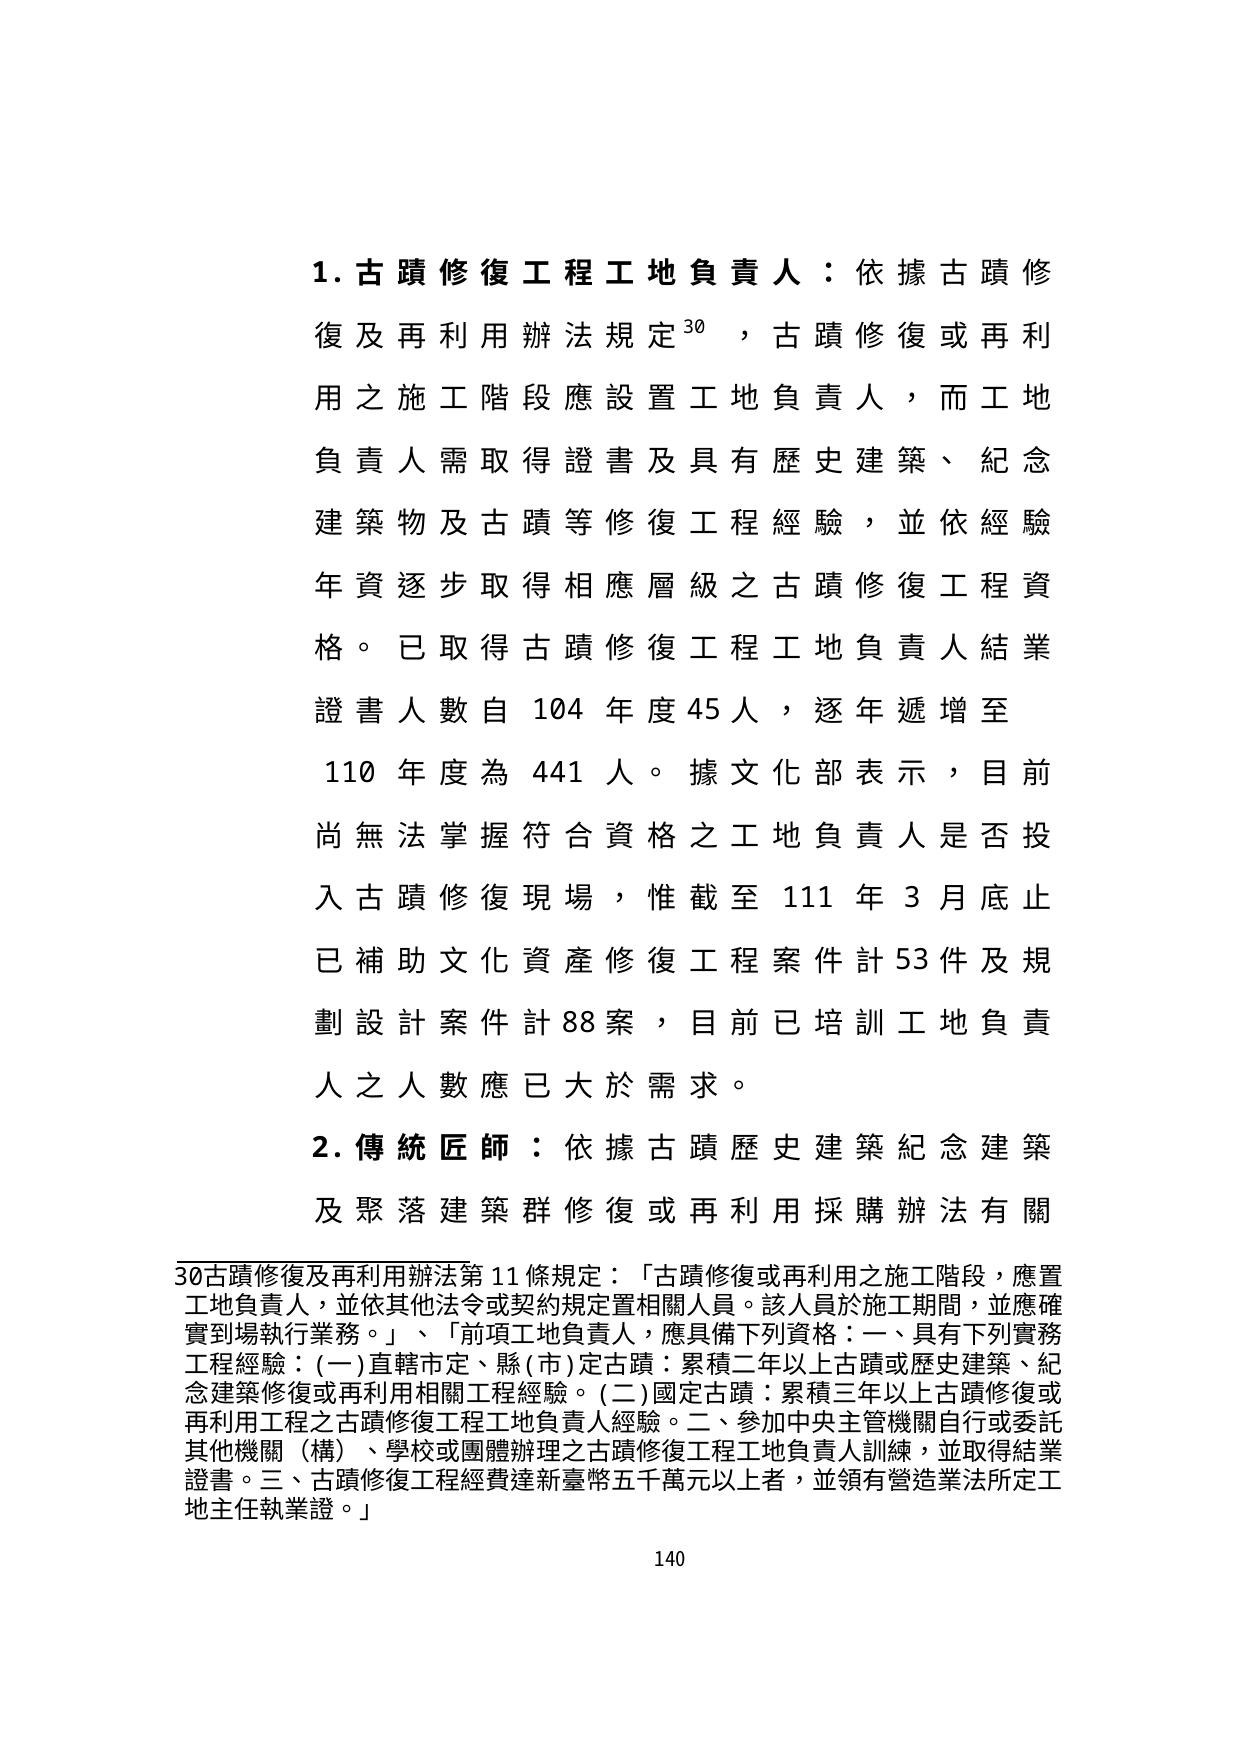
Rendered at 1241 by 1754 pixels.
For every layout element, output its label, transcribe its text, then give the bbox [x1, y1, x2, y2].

text 1.古蹟修復工程工地負責人：依據古蹟修復及再利用辦法規定，古蹟修復或再利用之施工階段應設置工地負責人，而工地負責人需取得證書及具有歷史建築、紀念建築物及古蹟等修復工程經驗，並依經驗年資逐步取得相應層級之古蹟修復工程資格。已取得古蹟修復工程工地負責人結業證書人數自104年度45人，逐年遞增至110年度為441人。據文化部表示，目前尚無法掌握符合資格之工地負責人是否投入古蹟修復現場，惟截至111年3月底止已補助文化資產修復工程案件計53件及規劃設計案件計88案，目前已培訓工地負責人之人數應已大於需求。 [271, 229, 1058, 1104]
text 古蹟修復及再利用辦法第11條規定：「古蹟修復或再利用之施工階段，應置工地負責人，並依其他法令或契約規定置相關人員。該人員於施工期間，並應確實到場執行業務。」、「前項工地負責人，應具備下列資格：一、具有下列實務工程經驗：(一)直轄市定、縣(市)定古蹟：累積二年以上古蹟或歷史建築、紀念建築修復或再利用相關工程經驗。(二)國定古蹟：累積三年以上古蹟修復或再利用工程之古蹟修復工程工地負責人經驗。二、參加中央主管機關自行或委託其他機關（構）、學校或團體辦理之古蹟修復工程工地負責人訓練，並取得結業證書。三、古蹟修復工程經費達新臺幣五千萬元以上者，並領有營造業法所定工地主任執業證。」 [173, 1262, 1063, 1525]
text 2.傳統匠師：依據古蹟歷史建築紀念建築及聚落建築群修復或再利用採購辦法有關 [271, 1104, 1058, 1229]
